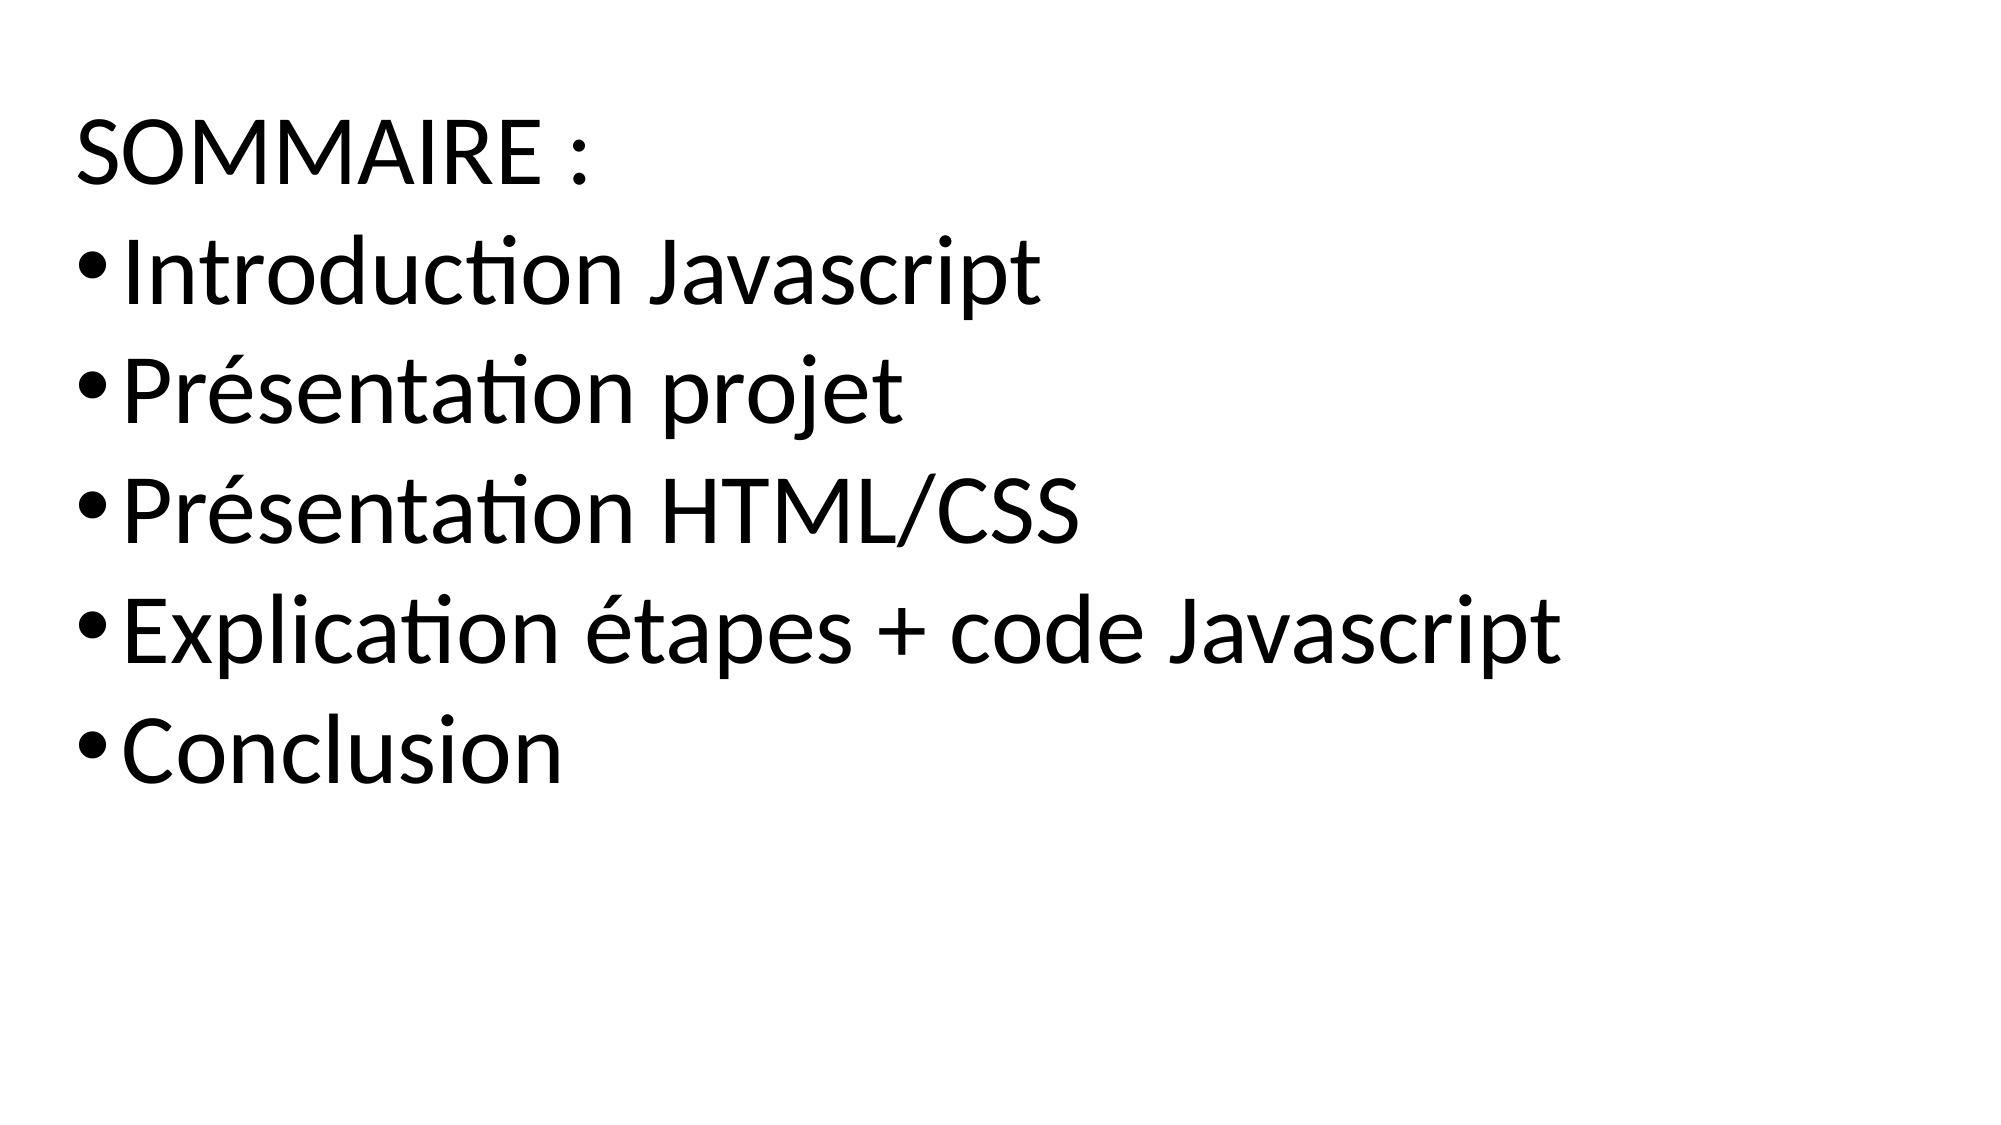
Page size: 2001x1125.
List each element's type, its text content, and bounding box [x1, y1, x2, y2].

text_box SOMMAIRE : Introduction Javascript Présentation projet Présentation HTML/CSS Explication étapes + code Javascript Conclusion [60, 76, 1595, 819]
